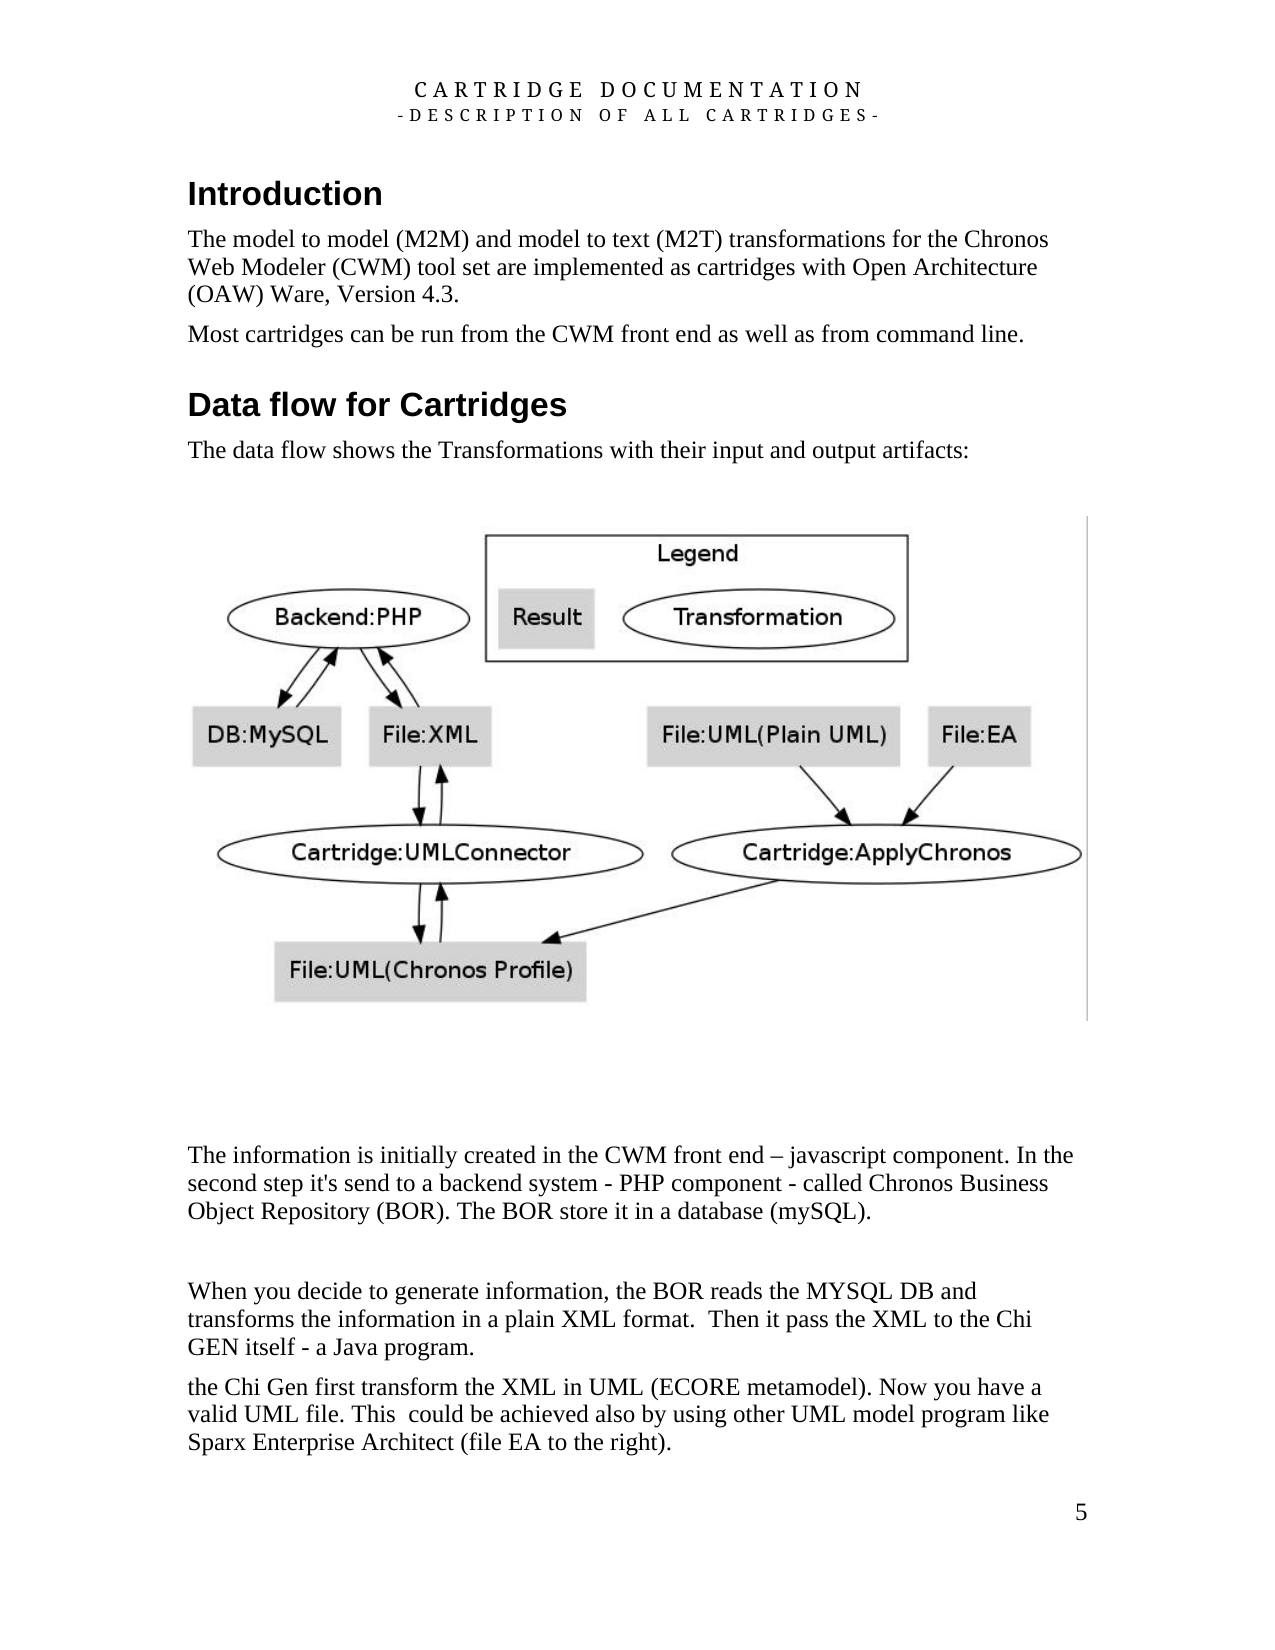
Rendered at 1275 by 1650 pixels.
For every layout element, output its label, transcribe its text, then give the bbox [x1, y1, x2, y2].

subtitle Introduction [187, 175, 1087, 212]
text The data flow shows the Transformations with their input and output artifacts: [187, 436, 1087, 463]
subtitle Data flow for Cartridges [187, 386, 1087, 423]
picture [187, 516, 1088, 1021]
text the Chi Gen first transform the XML in UML (ECORE metamodel). Now you have a valid UML file. This could be achieved also by using other UML model program like Sparx Enterprise Architect (file EA to the right). [187, 1373, 1087, 1456]
text Most cartridges can be run from the CWM front end as well as from command line. [187, 321, 1087, 348]
text When you decide to generate information, the BOR reads the MYSQL DB and transforms the information in a plain XML format. Then it pass the XML to the Chi GEN itself - a Java program. [187, 1277, 1087, 1360]
text The model to model (M2M) and model to text (M2T) transformations for the Chronos Web Modeler (CWM) tool set are implemented as cartridges with Open Architecture (OAW) Ware, Version 4.3. [187, 225, 1087, 308]
text The information is initially created in the CWM front end – javascript component. In the second step it's send to a backend system - PHP component - called Chronos Business Object Repository (BOR). The BOR store it in a database (mySQL). [187, 1141, 1087, 1224]
